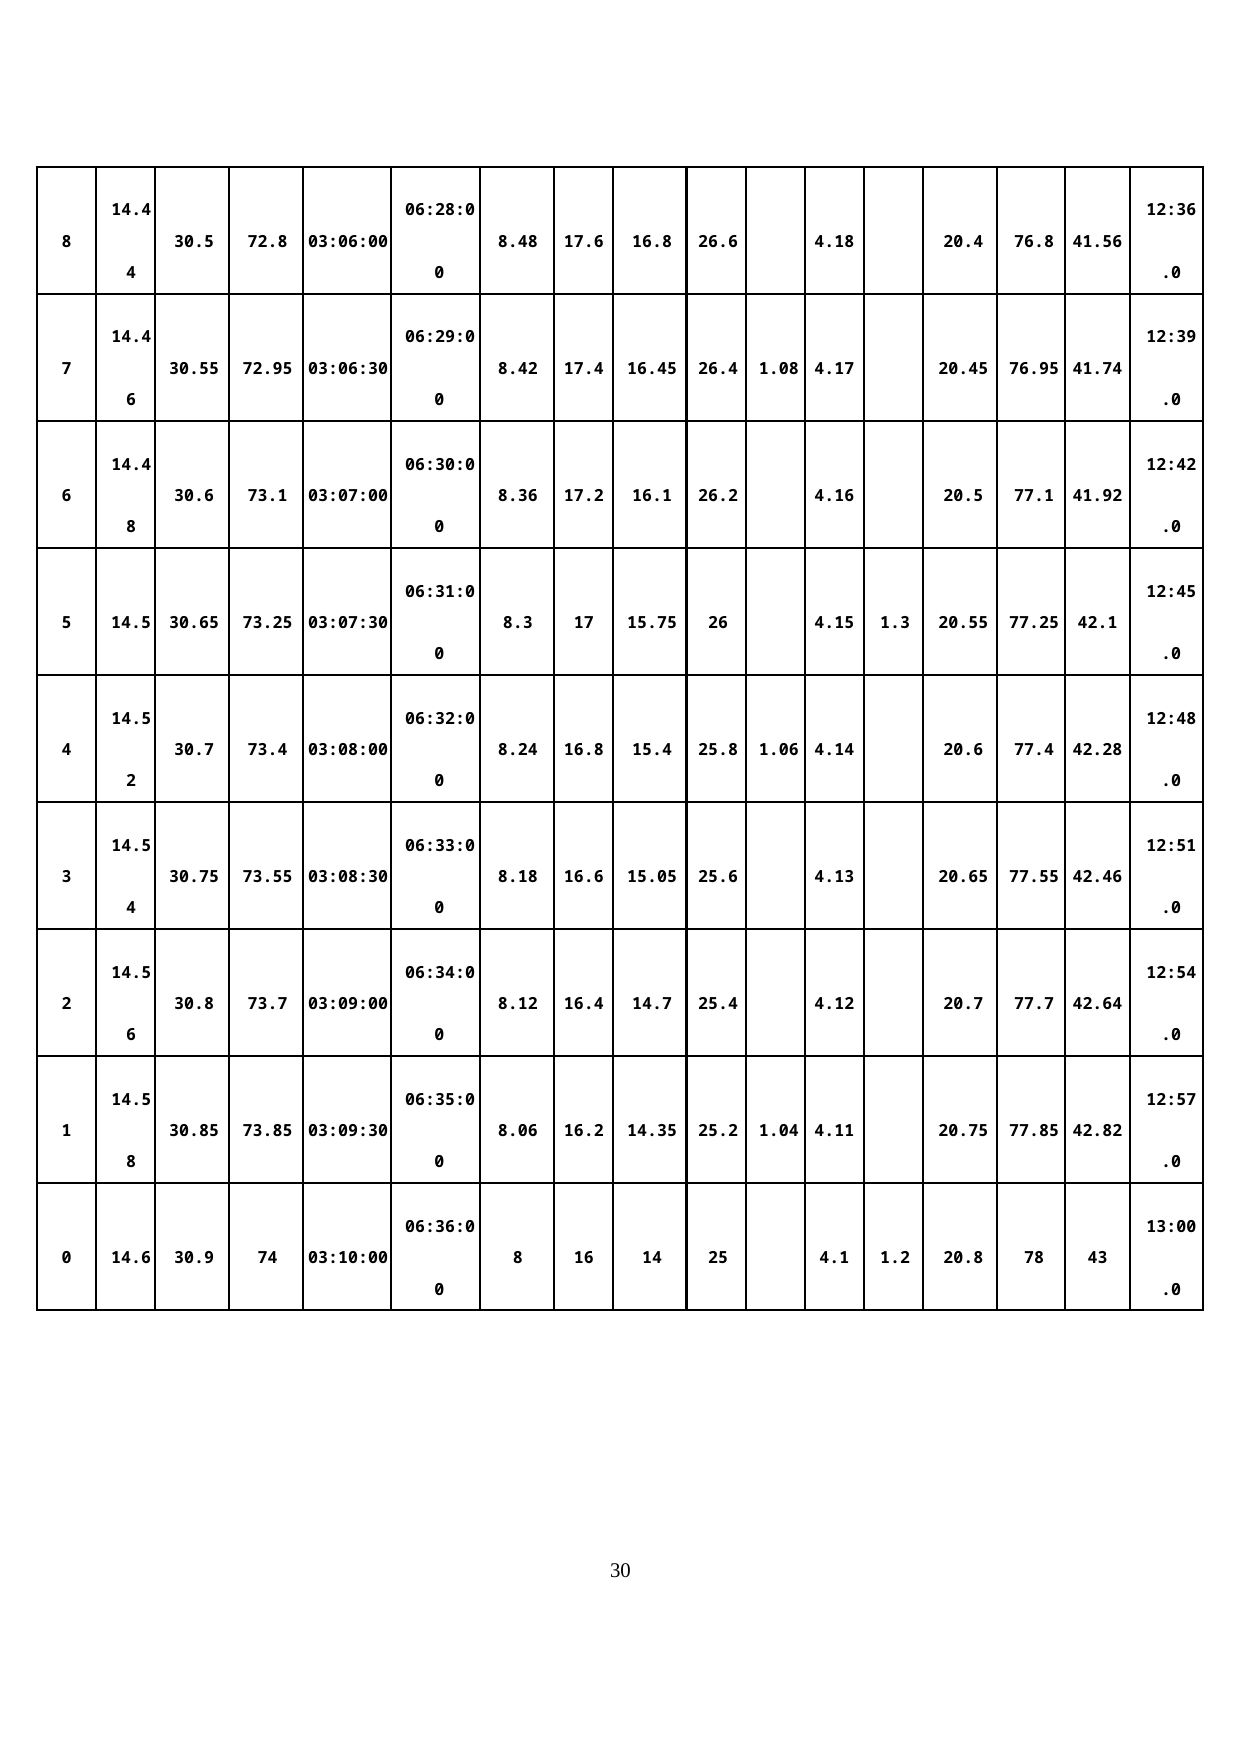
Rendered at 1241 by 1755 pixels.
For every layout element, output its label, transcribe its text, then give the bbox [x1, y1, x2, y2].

table_cell 25.6 [688, 803, 745, 928]
table_cell [747, 422, 804, 547]
table_cell 76.8 [998, 168, 1064, 293]
table_cell 14.58 [97, 1057, 154, 1182]
table_cell 77.4 [998, 676, 1064, 801]
table_cell 1 [38, 1057, 95, 1182]
table_cell 30.8 [156, 930, 228, 1055]
table_cell 14.56 [97, 930, 154, 1055]
table_cell [865, 1057, 922, 1182]
table_cell 17.6 [555, 168, 612, 293]
table_cell 20.55 [924, 549, 996, 674]
table_cell 12:57.0 [1131, 1057, 1202, 1182]
table_cell 06:34:00 [392, 930, 479, 1055]
table_cell 8.3 [481, 549, 553, 674]
table_cell 14.46 [97, 295, 154, 420]
table_cell 26 [688, 549, 745, 674]
table_cell 30.65 [156, 549, 228, 674]
table_cell 17.4 [555, 295, 612, 420]
table_cell 30.75 [156, 803, 228, 928]
table_cell [747, 930, 804, 1055]
table_cell 06:35:00 [392, 1057, 479, 1182]
table_cell 5 [38, 549, 95, 674]
table_cell 72.8 [230, 168, 302, 293]
table_cell 8.42 [481, 295, 553, 420]
table_cell 16.2 [555, 1057, 612, 1182]
table_cell 25.8 [688, 676, 745, 801]
table_cell 76.95 [998, 295, 1064, 420]
table_cell 03:07:30 [304, 549, 390, 674]
table_cell 25 [688, 1184, 745, 1309]
table_cell 73.7 [230, 930, 302, 1055]
table_cell 4 [38, 676, 95, 801]
table_cell 1.08 [747, 295, 804, 420]
table_cell 14.5 [97, 549, 154, 674]
table_cell 20.5 [924, 422, 996, 547]
table_cell 20.75 [924, 1057, 996, 1182]
table_cell 26.6 [688, 168, 745, 293]
table_cell 8.06 [481, 1057, 553, 1182]
table_cell 14.7 [614, 930, 685, 1055]
table_cell 4.15 [806, 549, 863, 674]
table_cell 03:10:00 [304, 1184, 390, 1309]
table_cell 4.13 [806, 803, 863, 928]
table_cell 20.7 [924, 930, 996, 1055]
table_cell 12:48.0 [1131, 676, 1202, 801]
table_cell 03:08:30 [304, 803, 390, 928]
table_cell 26.2 [688, 422, 745, 547]
table_cell 20.6 [924, 676, 996, 801]
table_cell 8 [481, 1184, 553, 1309]
table_cell 15.75 [614, 549, 685, 674]
table_cell 16.8 [555, 676, 612, 801]
table_cell 8.18 [481, 803, 553, 928]
table_cell 06:31:00 [392, 549, 479, 674]
table_cell 12:39.0 [1131, 295, 1202, 420]
table_cell 03:07:00 [304, 422, 390, 547]
table_cell 16.8 [614, 168, 685, 293]
table_cell 8.36 [481, 422, 553, 547]
table_cell 06:33:00 [392, 803, 479, 928]
table_cell 06:28:00 [392, 168, 479, 293]
table_cell 73.55 [230, 803, 302, 928]
table_cell 15.05 [614, 803, 685, 928]
table_cell 3 [38, 803, 95, 928]
table_cell 7 [38, 295, 95, 420]
table_cell 4.17 [806, 295, 863, 420]
table_cell 17.2 [555, 422, 612, 547]
table_cell [865, 676, 922, 801]
table_cell 17 [555, 549, 612, 674]
table_cell 77.7 [998, 930, 1064, 1055]
table_cell 06:30:00 [392, 422, 479, 547]
table_cell 4.12 [806, 930, 863, 1055]
table_cell 20.65 [924, 803, 996, 928]
table_cell 72.95 [230, 295, 302, 420]
table_cell 42.28 [1066, 676, 1129, 801]
table_cell [747, 549, 804, 674]
table_cell 14.48 [97, 422, 154, 547]
table_cell 14 [614, 1184, 685, 1309]
table_cell 41.56 [1066, 168, 1129, 293]
table_cell 15.4 [614, 676, 685, 801]
table_cell 73.1 [230, 422, 302, 547]
table_cell 25.2 [688, 1057, 745, 1182]
table_cell 4.18 [806, 168, 863, 293]
table_cell 12:51.0 [1131, 803, 1202, 928]
table_cell 16.4 [555, 930, 612, 1055]
table_cell 14.54 [97, 803, 154, 928]
table_cell 43 [1066, 1184, 1129, 1309]
table_cell 73.85 [230, 1057, 302, 1182]
table_cell 03:06:00 [304, 168, 390, 293]
table_cell 12:36.0 [1131, 168, 1202, 293]
table_cell 4.14 [806, 676, 863, 801]
table_cell 14.6 [97, 1184, 154, 1309]
table_cell 1.3 [865, 549, 922, 674]
table_cell 1.2 [865, 1184, 922, 1309]
table_cell [865, 930, 922, 1055]
table_cell 30.55 [156, 295, 228, 420]
table_cell 20.8 [924, 1184, 996, 1309]
table_cell 30.5 [156, 168, 228, 293]
table_cell 73.25 [230, 549, 302, 674]
table_cell 77.1 [998, 422, 1064, 547]
table_cell 73.4 [230, 676, 302, 801]
table_cell 06:29:00 [392, 295, 479, 420]
table_cell [865, 422, 922, 547]
table_cell 41.74 [1066, 295, 1129, 420]
table_cell 78 [998, 1184, 1064, 1309]
table_cell 8.12 [481, 930, 553, 1055]
table_cell 77.85 [998, 1057, 1064, 1182]
table_cell 03:08:00 [304, 676, 390, 801]
table_cell [747, 803, 804, 928]
table_cell 26.4 [688, 295, 745, 420]
table_cell 20.45 [924, 295, 996, 420]
table_cell 4.16 [806, 422, 863, 547]
table_cell 03:09:30 [304, 1057, 390, 1182]
table_cell 8.24 [481, 676, 553, 801]
table_cell 30.7 [156, 676, 228, 801]
table_cell 42.64 [1066, 930, 1129, 1055]
table_cell 6 [38, 422, 95, 547]
table_cell 25.4 [688, 930, 745, 1055]
table_cell 06:36:00 [392, 1184, 479, 1309]
table_cell 4.11 [806, 1057, 863, 1182]
table_cell 41.92 [1066, 422, 1129, 547]
table_cell 30.9 [156, 1184, 228, 1309]
table_cell 12:45.0 [1131, 549, 1202, 674]
table_cell 13:00.0 [1131, 1184, 1202, 1309]
table_cell 16.6 [555, 803, 612, 928]
table_cell 4.1 [806, 1184, 863, 1309]
table_cell 16 [555, 1184, 612, 1309]
table_cell 30.6 [156, 422, 228, 547]
table_cell 12:54.0 [1131, 930, 1202, 1055]
table_cell 20.4 [924, 168, 996, 293]
table_cell [865, 295, 922, 420]
table_cell 8.48 [481, 168, 553, 293]
table_cell 14.35 [614, 1057, 685, 1182]
table_cell 16.45 [614, 295, 685, 420]
table_cell 0 [38, 1184, 95, 1309]
table_cell 42.46 [1066, 803, 1129, 928]
table_cell [865, 803, 922, 928]
table_cell 30.85 [156, 1057, 228, 1182]
table_cell 16.1 [614, 422, 685, 547]
table_cell 2 [38, 930, 95, 1055]
table_cell 42.82 [1066, 1057, 1129, 1182]
table_cell 14.52 [97, 676, 154, 801]
table_cell 42.1 [1066, 549, 1129, 674]
table_cell 1.04 [747, 1057, 804, 1182]
table_cell 77.55 [998, 803, 1064, 928]
table_cell 14.44 [97, 168, 154, 293]
table_cell 77.25 [998, 549, 1064, 674]
table_cell [865, 168, 922, 293]
table_cell 74 [230, 1184, 302, 1309]
table_cell 03:09:00 [304, 930, 390, 1055]
table_cell 1.06 [747, 676, 804, 801]
table_cell 03:06:30 [304, 295, 390, 420]
table_cell 12:42.0 [1131, 422, 1202, 547]
table_cell 8 [38, 168, 95, 293]
table_cell [747, 168, 804, 293]
table_cell [747, 1184, 804, 1309]
table_cell 06:32:00 [392, 676, 479, 801]
